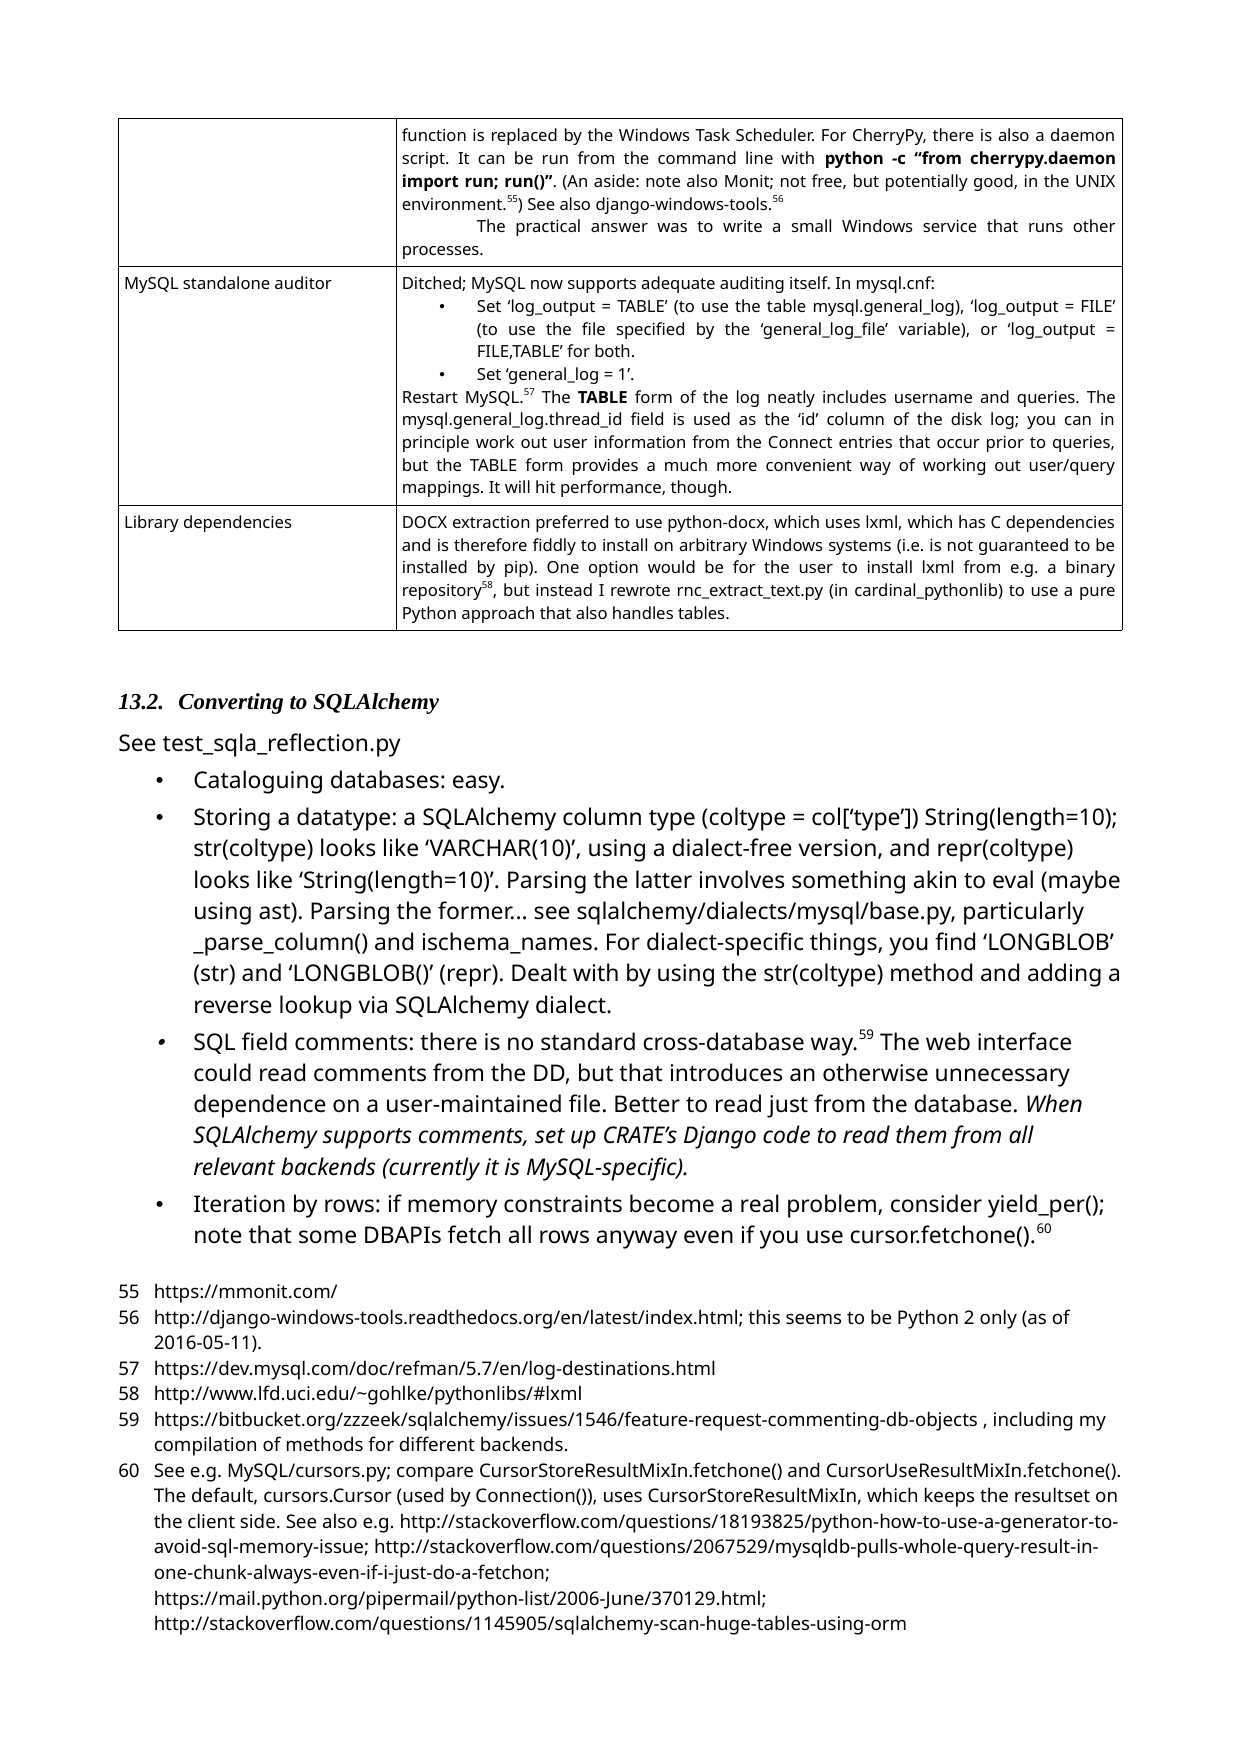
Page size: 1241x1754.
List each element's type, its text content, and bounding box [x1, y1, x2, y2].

table_cell Library dependencies [119, 506, 396, 630]
list Storing a datatype: a SQLAlchemy column type (coltype = col[‘type’]) String(length=10); str(coltype) looks like ‘VARCHAR(10)’, using a dialect-free version, and repr(coltype) looks like ‘String(length=10)’. Parsing the latter involves something akin to eval (maybe using ast). Parsing the former... see sqlalchemy/dialects/mysql/base.py, particularly _parse_column() and ischema_names. For dialect-specific things, you find ‘LONGBLOB’ (str) and ‘LONGBLOB()’ (repr). Dealt with by using the str(coltype) method and adding a reverse lookup via SQLAlchemy dialect. [156, 801, 1122, 1020]
table_cell DOCX extraction preferred to use python-docx, which uses lxml, which has C dependencies and is therefore fiddly to install on arbitrary Windows systems (i.e. is not guaranteed to be installed by pip). One option would be for the user to install lxml from e.g. a binary repository, but instead I rewrote rnc_extract_text.py (in cardinal_pythonlib) to use a pure Python approach that also handles tables. [397, 506, 1122, 630]
table_cell [119, 119, 396, 266]
list Cataloguing databases: easy. [156, 764, 1122, 795]
text See test_sqla_reflection.py [118, 727, 1122, 758]
table_cell function is replaced by the Windows Task Scheduler. For CherryPy, there is also a daemon script. It can be run from the command line with python -c “from cherrypy.daemon import run; run()”. (An aside: note also Monit; not free, but potentially good, in the UNIX environment.) See also django-windows-tools. The practical answer was to write a small Windows service that runs other processes. [397, 119, 1122, 266]
table_cell MySQL standalone auditor [119, 267, 396, 504]
list SQL field comments: there is no standard cross-database way. The web interface could read comments from the DD, but that introduces an otherwise unnecessary dependence on a user-maintained file. Better to read just from the database. When SQLAlchemy supports comments, set up CRATE’s Django code to read them from all relevant backends (currently it is MySQL-specific). [156, 1026, 1122, 1182]
list See e.g. MySQL/cursors.py; compare CursorStoreResultMixIn.fetchone() and CursorUseResultMixIn.fetchone(). The default, cursors.Cursor (used by Connection()), uses CursorStoreResultMixIn, which keeps the resultset on the client side. See also e.g. http://stackoverflow.com/questions/18193825/python-how-to-use-a-generator-to-avoid-sql-memory-issue; http://stackoverflow.com/questions/2067529/mysqldb-pulls-whole-query-result-in-one-chunk-always-even-if-i-just-do-a-fetchon; https://mail.python.org/pipermail/python-list/2006-June/370129.html; http://stackoverflow.com/questions/1145905/sqlalchemy-scan-huge-tables-using-orm [118, 1457, 1122, 1636]
list Iteration by rows: if memory constraints become a real problem, consider yield_per(); note that some DBAPIs fetch all rows anyway even if you use cursor.fetchone(). [156, 1188, 1122, 1250]
subtitle Converting to SQLAlchemy [118, 688, 1122, 714]
list https://bitbucket.org/zzzeek/sqlalchemy/issues/1546/feature-request-commenting-db-objects , including my compilation of methods for different backends. [118, 1406, 1122, 1457]
table_cell Ditched; MySQL now supports adequate auditing itself. In mysql.cnf: Set ‘log_output = TABLE’ (to use the table mysql.general_log), ‘log_output = FILE’ (to use the file specified by the ‘general_log_file’ variable), or ‘log_output = FILE,TABLE’ for both. Set ‘general_log = 1’. Restart MySQL. The TABLE form of the log neatly includes username and queries. The mysql.general_log.thread_id field is used as the ‘id’ column of the disk log; you can in principle work out user information from the Connect entries that occur prior to queries, but the TABLE form provides a much more convenient way of working out user/query mappings. It will hit performance, though. [397, 267, 1122, 504]
